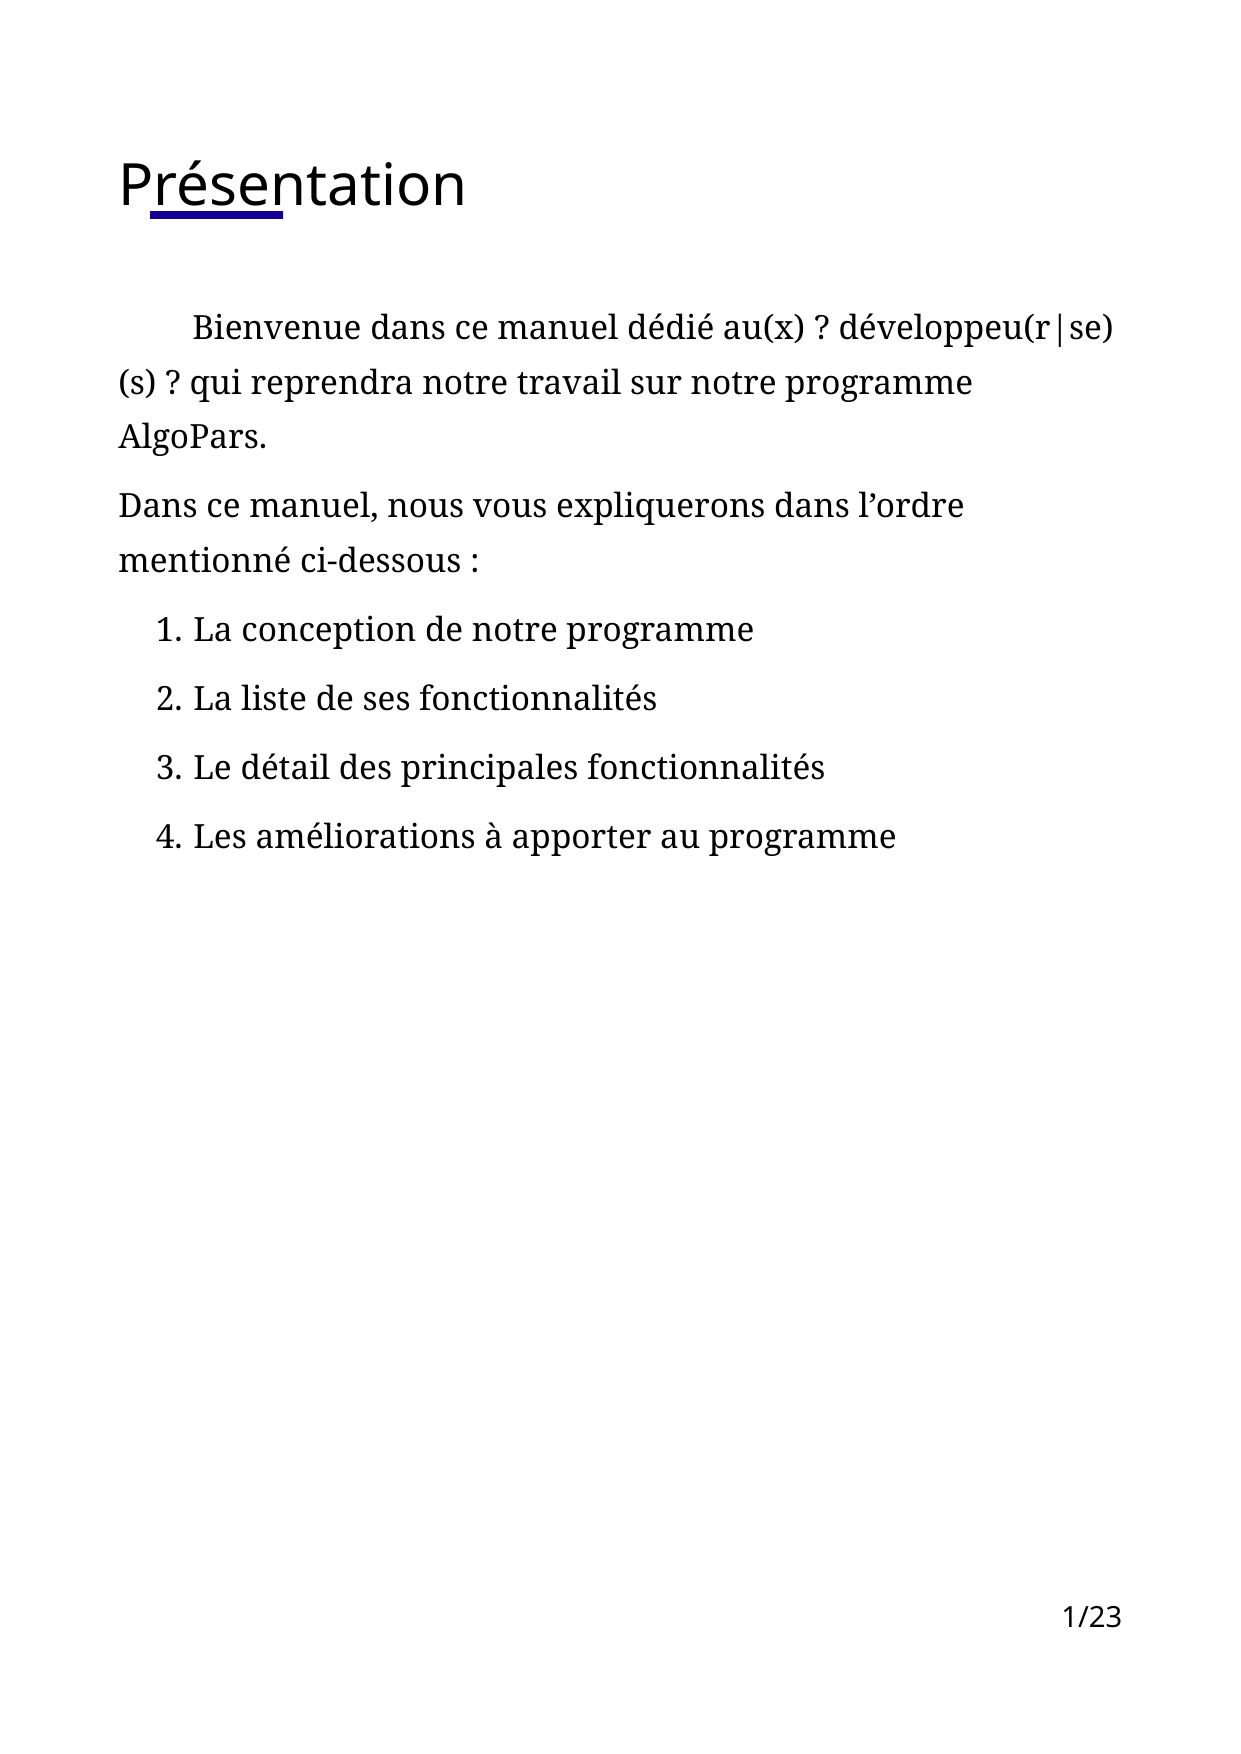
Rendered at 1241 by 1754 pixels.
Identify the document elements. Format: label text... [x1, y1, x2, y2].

list Les améliorations à apporter au programme [156, 813, 1122, 858]
text Bienvenue dans ce manuel dédié au(x) ? développeu(r|se)(s) ? qui reprendra notre travail sur notre programme AlgoPars. [118, 304, 1122, 458]
list La liste de ses fonctionnalités [156, 675, 1122, 720]
subtitle Présentation [118, 143, 1122, 223]
text Dans ce manuel, nous vous expliquerons dans l’ordre mentionné ci-dessous : [118, 482, 1122, 582]
picture [150, 211, 284, 219]
list La conception de notre programme [156, 606, 1122, 651]
list Le détail des principales fonctionnalités [156, 744, 1122, 789]
